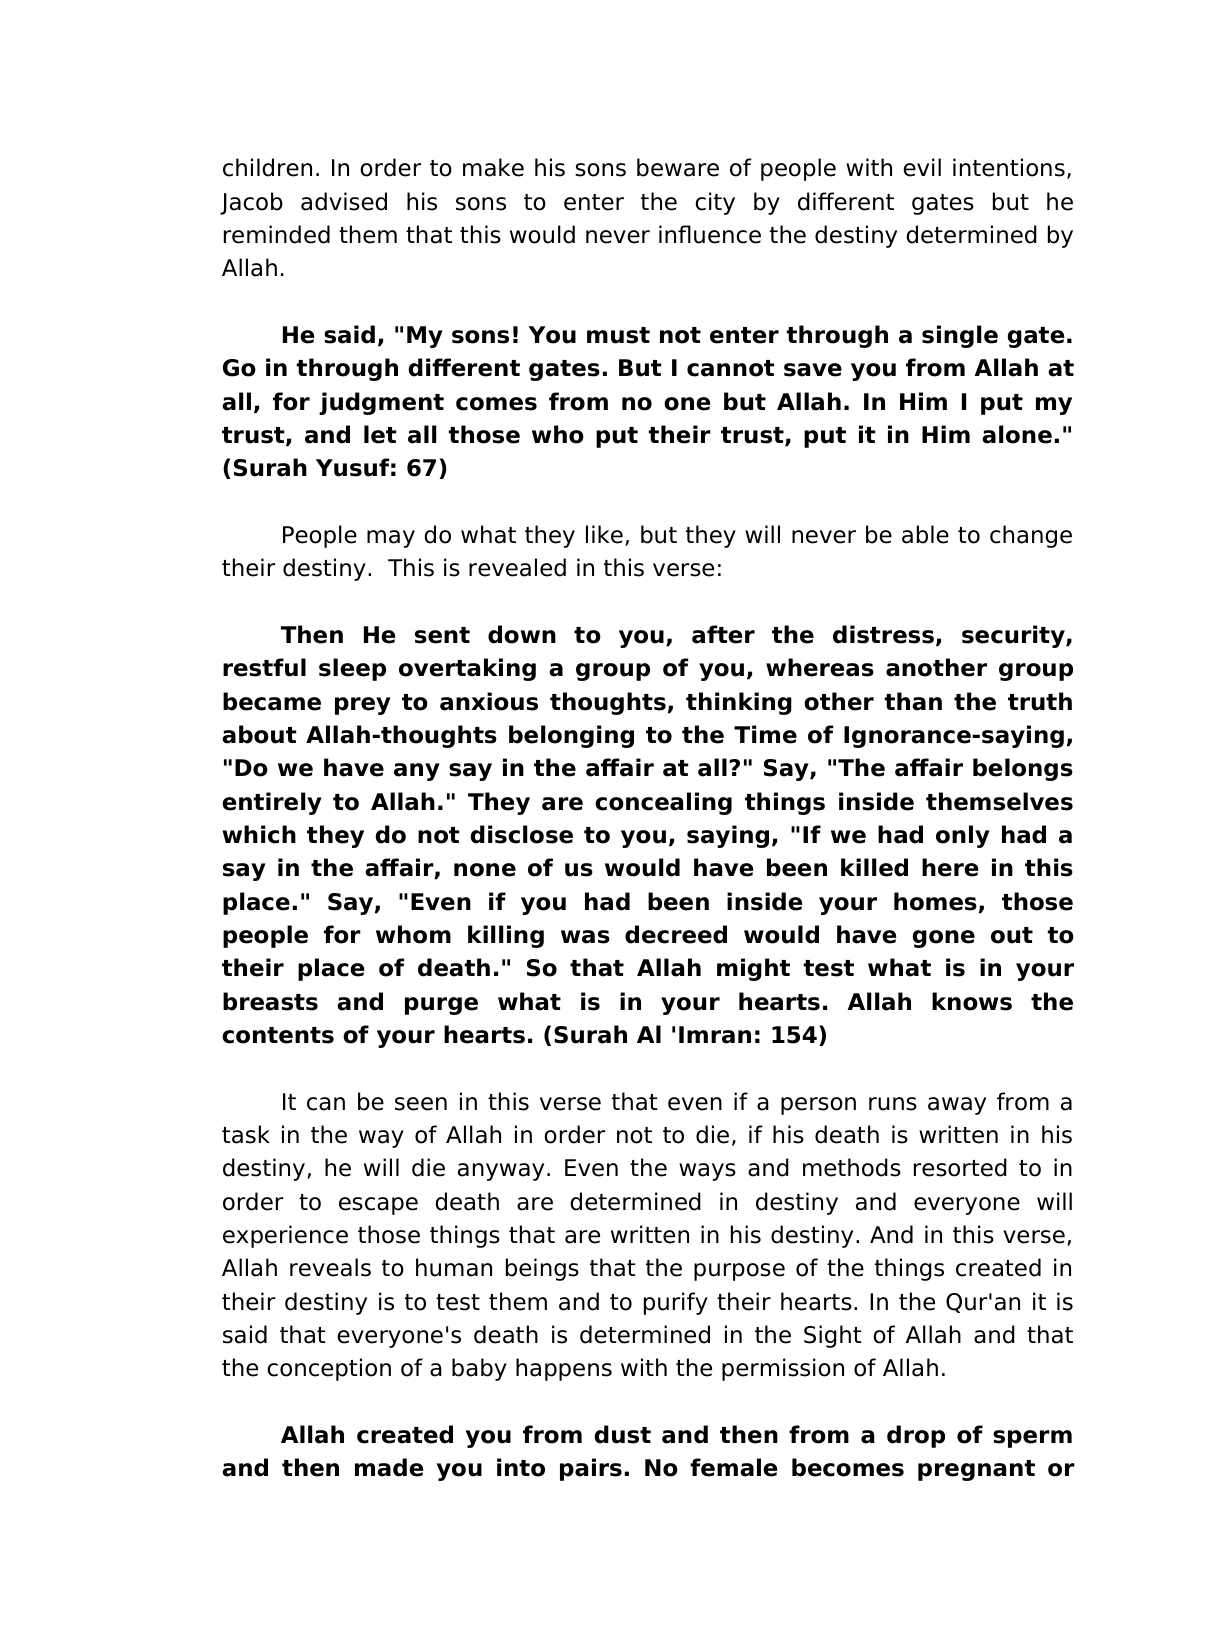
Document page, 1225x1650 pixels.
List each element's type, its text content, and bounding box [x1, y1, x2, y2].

text Then He sent down to you, after the distress, security, restful sleep overtaking a group of you, whereas another group became prey to anxious thoughts, thinking other than the truth about Allah-thoughts belonging to the Time of Ignorance-saying, "Do we have any say in the affair at all?" Say, "The affair belongs entirely to Allah." They are concealing things inside themselves which they do not disclose to you, saying, "If we had only had a say in the affair, none of us would have been killed here in this place." Say, "Even if you had been inside your homes, those people for whom killing was decreed would have gone out to their place of death." So that Allah might test what is in your breasts and purge what is in your hearts. Allah knows the contents of your hearts. (Surah Al 'Imran: 154) [222, 617, 1075, 1050]
text children. In order to make his sons beware of people with evil intentions, Jacob advised his sons to enter the city by different gates but he reminded them that this would never influence the destiny determined by Allah. [222, 150, 1075, 283]
text Allah created you from dust and then from a drop of sperm and then made you into pairs. No female becomes pregnant or [222, 1417, 1075, 1483]
text People may do what they like, but they will never be able to change their destiny. This is revealed in this verse: [222, 517, 1075, 583]
text It can be seen in this verse that even if a person runs away from a task in the way of Allah in order not to die, if his death is written in his destiny, he will die anyway. Even the ways and methods resorted to in order to escape death are determined in destiny and everyone will experience those things that are written in his destiny. And in this verse, Allah reveals to human beings that the purpose of the things created in their destiny is to test them and to purify their hearts. In the Qur'an it is said that everyone's death is determined in the Sight of Allah and that the conception of a baby happens with the permission of Allah. [222, 1083, 1075, 1383]
text He said, "My sons! You must not enter through a single gate. Go in through different gates. But I cannot save you from Allah at all, for judgment comes from no one but Allah. In Him I put my trust, and let all those who put their trust, put it in Him alone." (Surah Yusuf: 67) [222, 317, 1075, 483]
